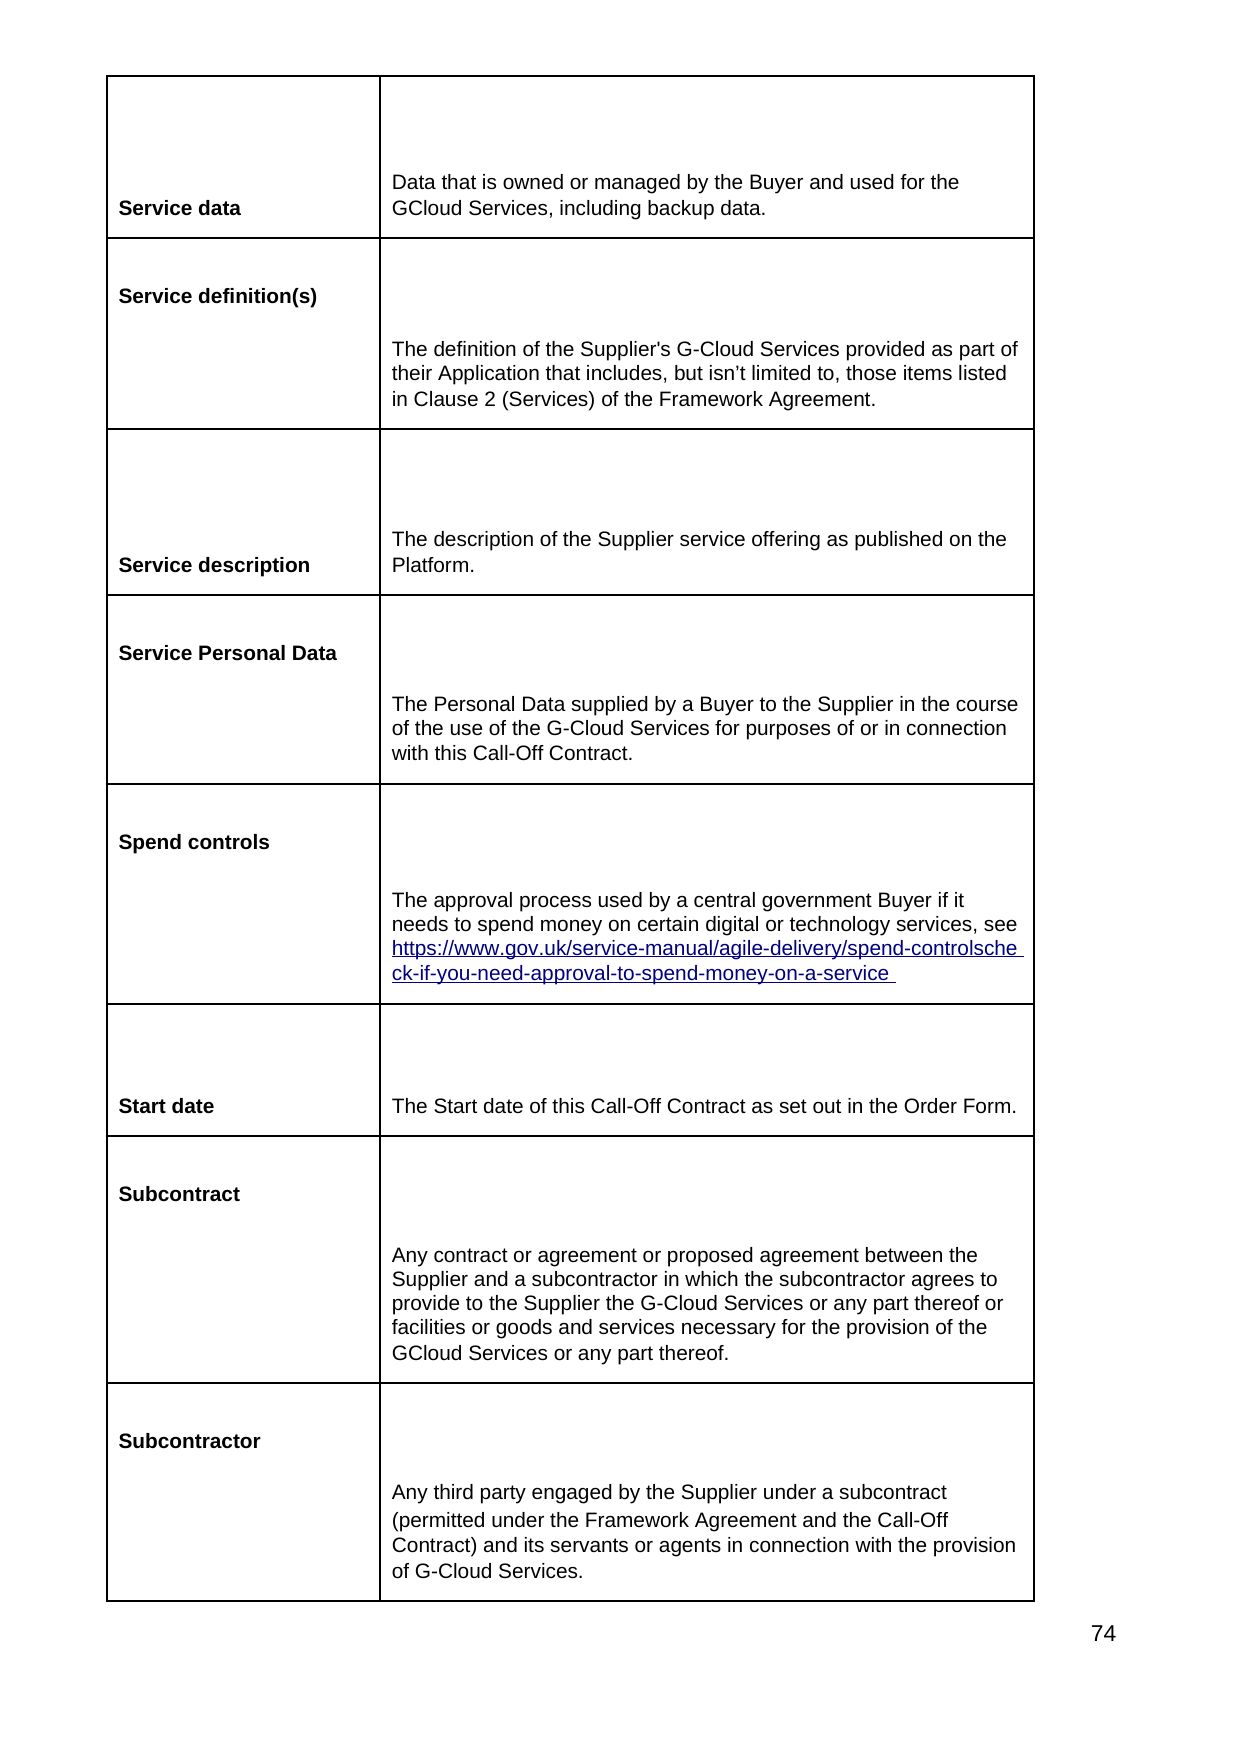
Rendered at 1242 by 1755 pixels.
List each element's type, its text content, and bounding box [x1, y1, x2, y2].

table_cell Service data [108, 77, 379, 237]
table_cell Subcontract [108, 1137, 379, 1382]
table_cell Any third party engaged by the Supplier under a subcontract (permitted under the Framework Agreement and the Call-Off Contract) and its servants or agents in connection with the provision of G-Cloud Services. [381, 1384, 1033, 1600]
table_cell Service Personal Data [108, 596, 379, 782]
table_cell The definition of the Supplier's G-Cloud Services provided as part of their Application that includes, but isn’t limited to, those items listed in Clause 2 (Services) of the Framework Agreement. [381, 239, 1033, 428]
table_cell Spend controls [108, 785, 379, 1002]
table_cell Service definition(s) [108, 239, 379, 428]
table_cell Start date [108, 1005, 379, 1135]
table_cell Subcontractor [108, 1384, 379, 1600]
table_cell The Start date of this Call-Off Contract as set out in the Order Form. [381, 1005, 1033, 1135]
table_cell Data that is owned or managed by the Buyer and used for the GCloud Services, including backup data. [381, 77, 1033, 237]
table_cell The Personal Data supplied by a Buyer to the Supplier in the course of the use of the G-Cloud Services for purposes of or in connection with this Call-Off Contract. [381, 596, 1033, 782]
table_cell The description of the Supplier service offering as published on the Platform. [381, 430, 1033, 594]
table_cell The approval process used by a central government Buyer if it needs to spend money on certain digital or technology services, see https://www.gov.uk/service-manual/agile-delivery/spend-controlsche ck-if-you-need-approval-to-spend-money-on-a-service [381, 785, 1033, 1002]
table_cell Any contract or agreement or proposed agreement between the Supplier and a subcontractor in which the subcontractor agrees to provide to the Supplier the G-Cloud Services or any part thereof or facilities or goods and services necessary for the provision of the GCloud Services or any part thereof. [381, 1137, 1033, 1382]
table_cell Service description [108, 430, 379, 594]
